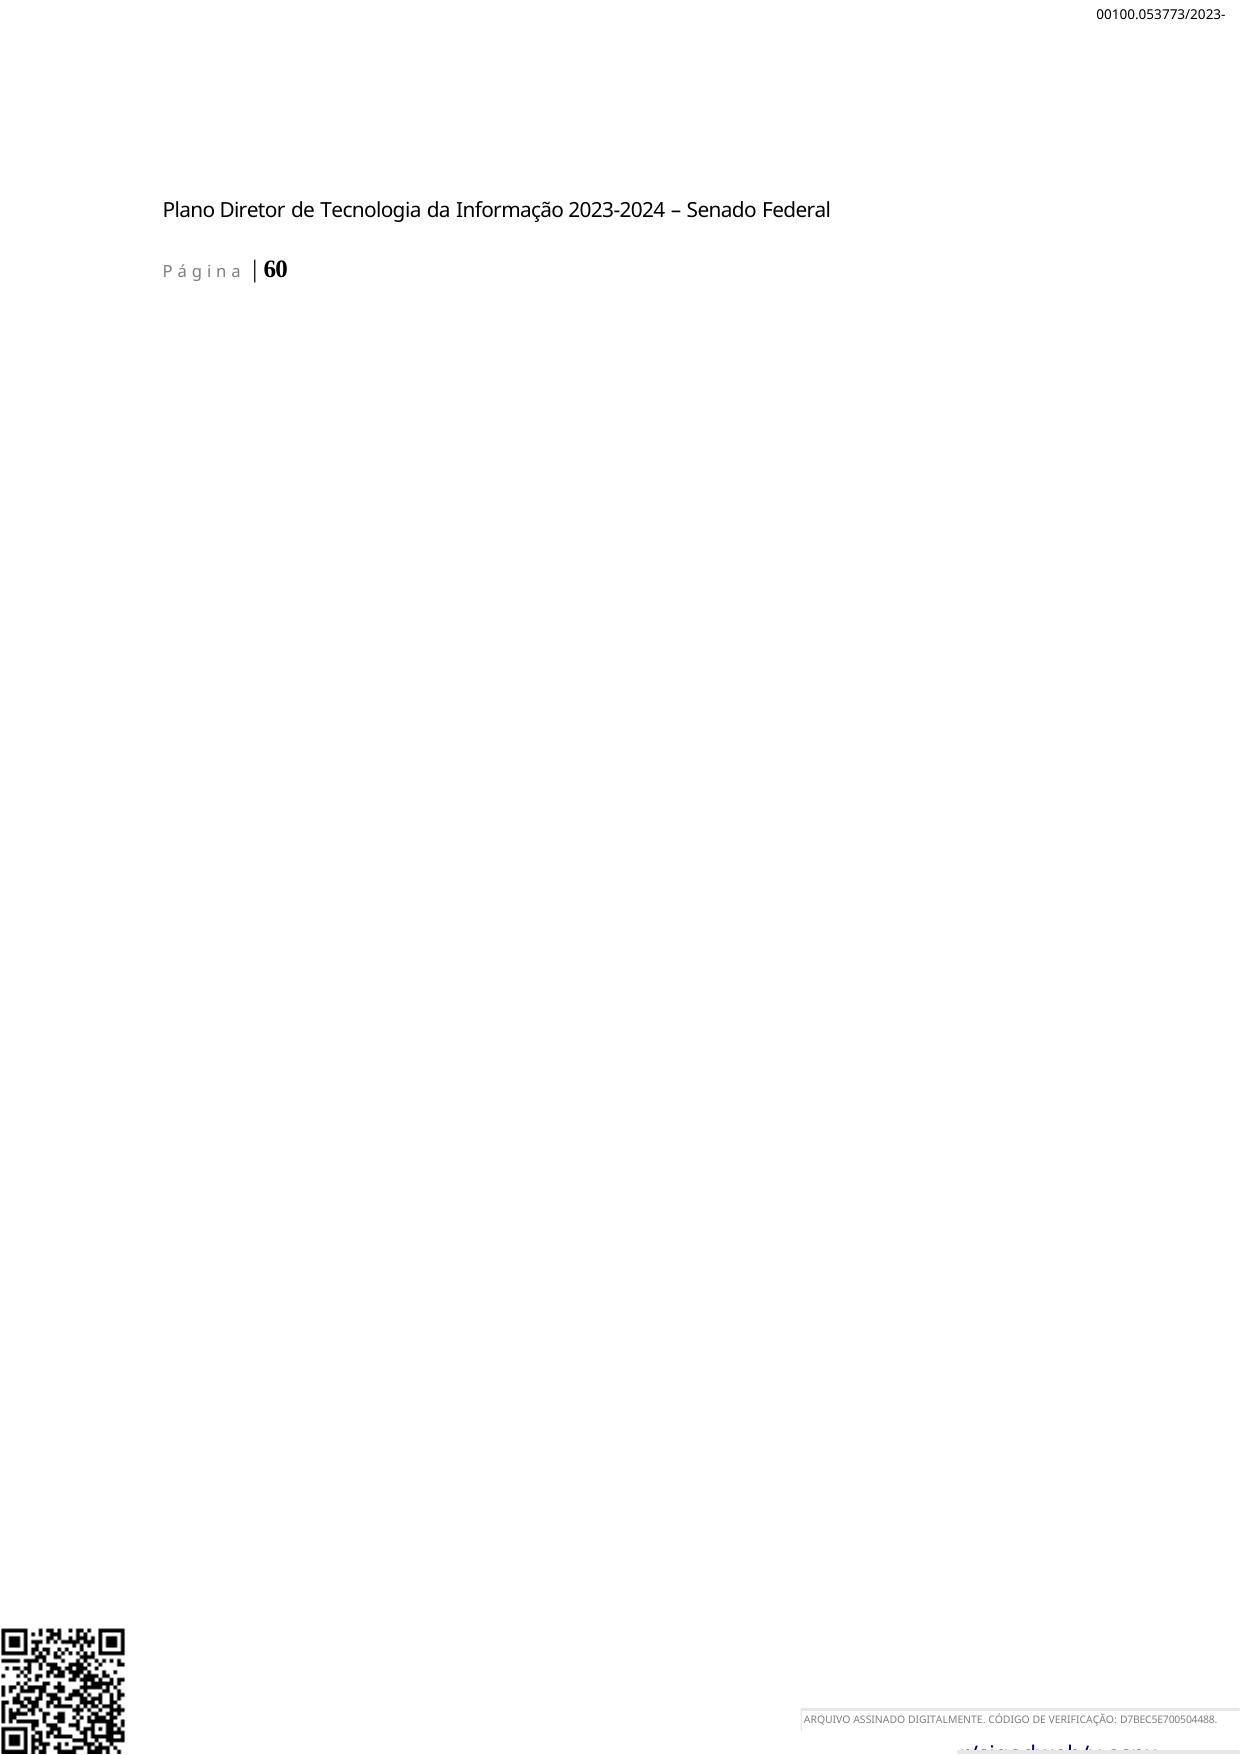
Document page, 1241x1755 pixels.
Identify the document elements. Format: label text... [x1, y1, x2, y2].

text Plano Diretor de Tecnologia da Informação 2023-2024 – Senado Federal [162, 195, 1226, 224]
text P á g i n a | 60 [162, 254, 1226, 283]
